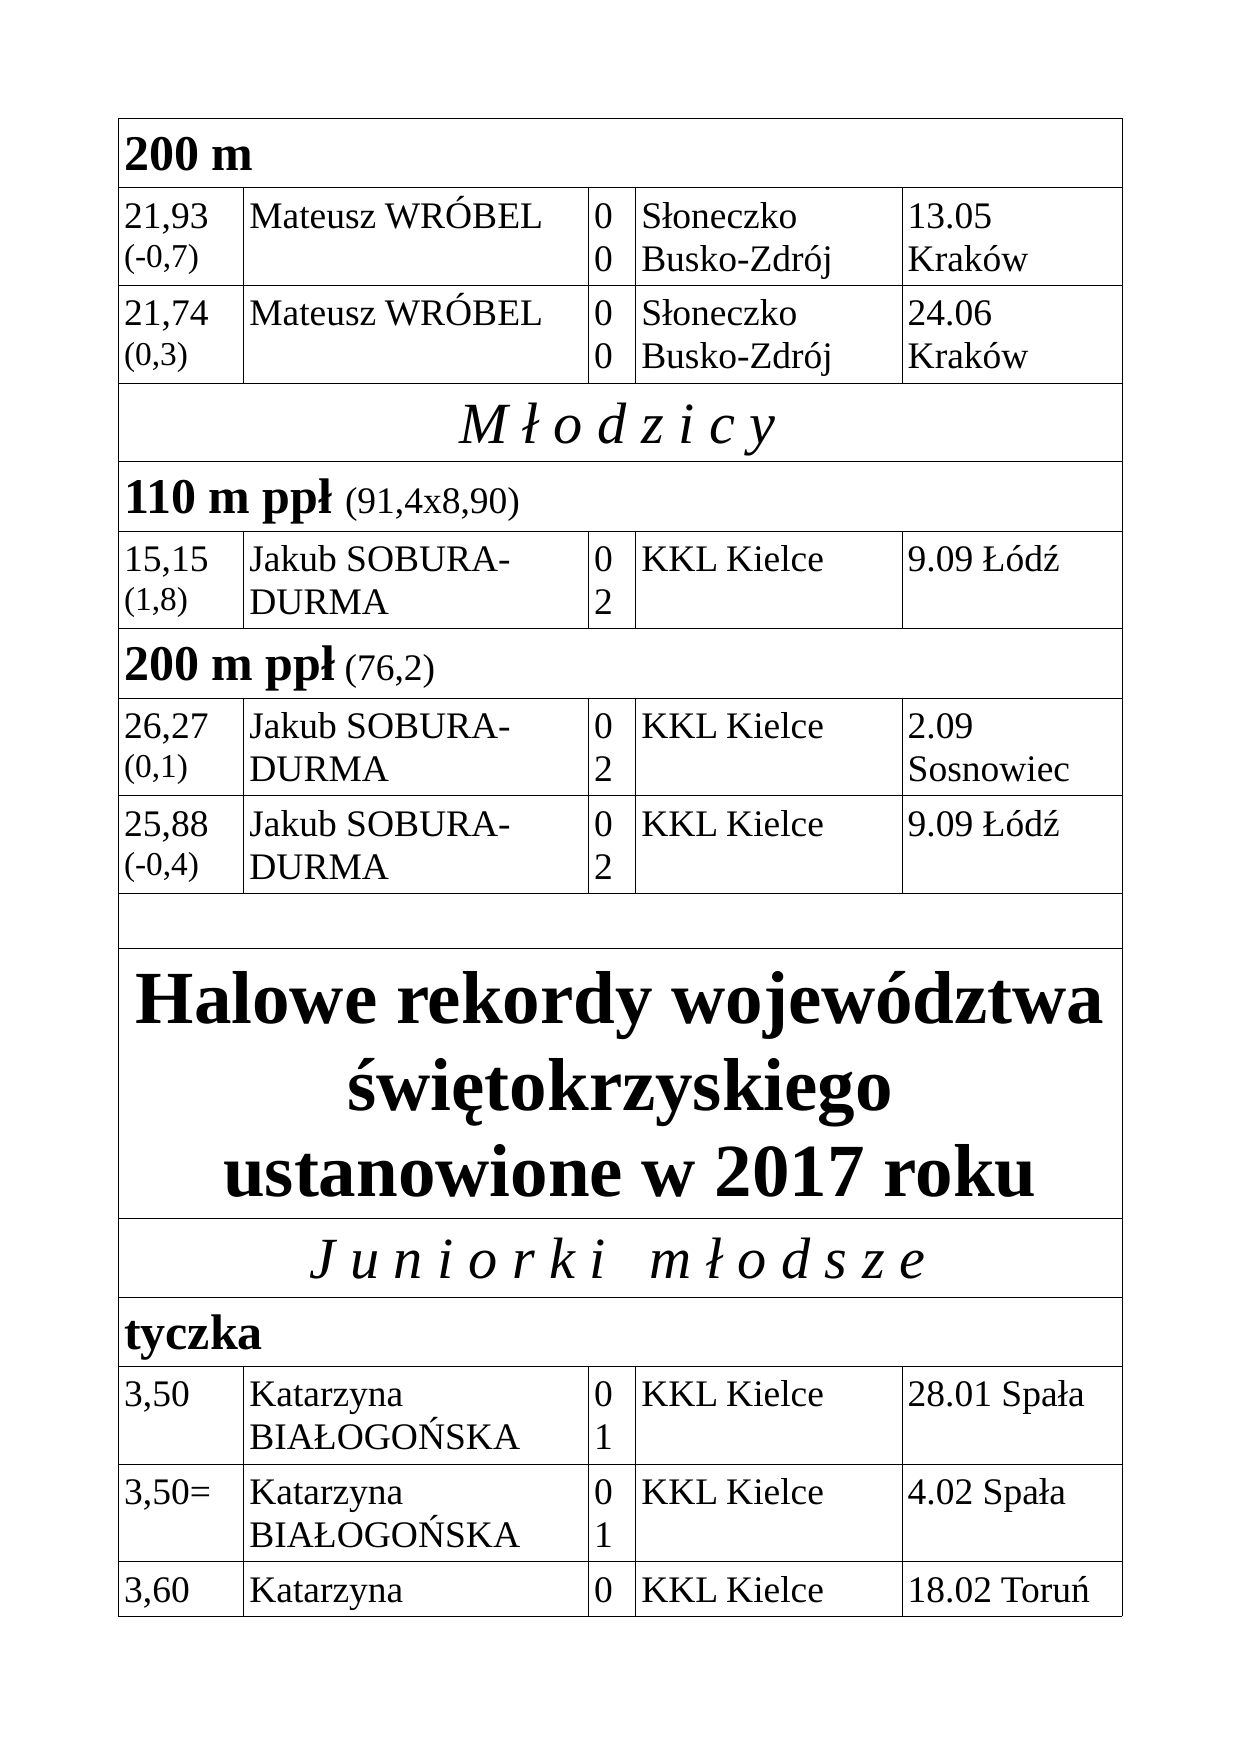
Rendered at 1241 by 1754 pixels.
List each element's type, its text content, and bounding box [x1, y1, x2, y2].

table_cell 21,93 (-0,7) [119, 188, 243, 285]
table_cell 9.09 Łódź [903, 532, 1122, 628]
table_cell 02 [589, 532, 635, 628]
table_cell 01 [589, 1367, 635, 1463]
table_cell KKL Kielce [636, 796, 902, 893]
table_cell Katarzyna BIAŁOGOŃSKA [244, 1367, 588, 1463]
table_cell 18.02 Toruń [903, 1562, 1122, 1616]
table_cell 110 m ppł (91,4x8,90) [119, 462, 1122, 531]
table_cell 25,88 (-0,4) [119, 796, 243, 893]
table_cell KKL Kielce [636, 1465, 902, 1561]
table_cell 9.09 Łódź [903, 796, 1122, 893]
table_cell [119, 894, 1122, 948]
table_cell 00 [589, 188, 635, 285]
table_cell Jakub SOBURA-DURMA [244, 532, 588, 628]
table_cell 02 [589, 796, 635, 893]
table_cell 3,50= [119, 1465, 243, 1561]
table_cell 3,50 [119, 1367, 243, 1463]
table_cell J u n i o r k i m ł o d s z e [119, 1219, 1122, 1297]
table_cell 00 [589, 286, 635, 383]
table_cell Jakub SOBURA-DURMA [244, 796, 588, 893]
table_cell 01 [589, 1465, 635, 1561]
table_cell 200 m ppł (76,2) [119, 629, 1122, 697]
table_cell KKL Kielce [636, 532, 902, 628]
table_cell Katarzyna [244, 1562, 588, 1616]
table_cell 21,74 (0,3) [119, 286, 243, 383]
table_cell Słoneczko Busko-Zdrój [636, 286, 902, 383]
table_cell 13.05 Kraków [903, 188, 1122, 285]
table_cell Słoneczko Busko-Zdrój [636, 188, 902, 285]
table_cell Jakub SOBURA-DURMA [244, 699, 588, 795]
table_cell KKL Kielce [636, 1562, 902, 1616]
table_cell M ł o d z i c y [119, 384, 1122, 461]
table_cell 200 m [119, 119, 1122, 187]
table_cell tyczka [119, 1298, 1122, 1366]
table_cell 0 [589, 1562, 635, 1616]
table_cell 28.01 Spała [903, 1367, 1122, 1463]
table_cell Halowe rekordy województwa świętokrzyskiego ustanowione w 2017 roku [119, 949, 1122, 1218]
table_cell 3,60 [119, 1562, 243, 1616]
table_cell KKL Kielce [636, 1367, 902, 1463]
table_cell 4.02 Spała [903, 1465, 1122, 1561]
table_cell KKL Kielce [636, 699, 902, 795]
table_cell 2.09 Sosnowiec [903, 699, 1122, 795]
table_cell 02 [589, 699, 635, 795]
table_cell 24.06 Kraków [903, 286, 1122, 383]
table_cell Mateusz WRÓBEL [244, 286, 588, 383]
table_cell Mateusz WRÓBEL [244, 188, 588, 285]
table_cell Katarzyna BIAŁOGOŃSKA [244, 1465, 588, 1561]
table_cell 15,15 (1,8) [119, 532, 243, 628]
table_cell 26,27 (0,1) [119, 699, 243, 795]
